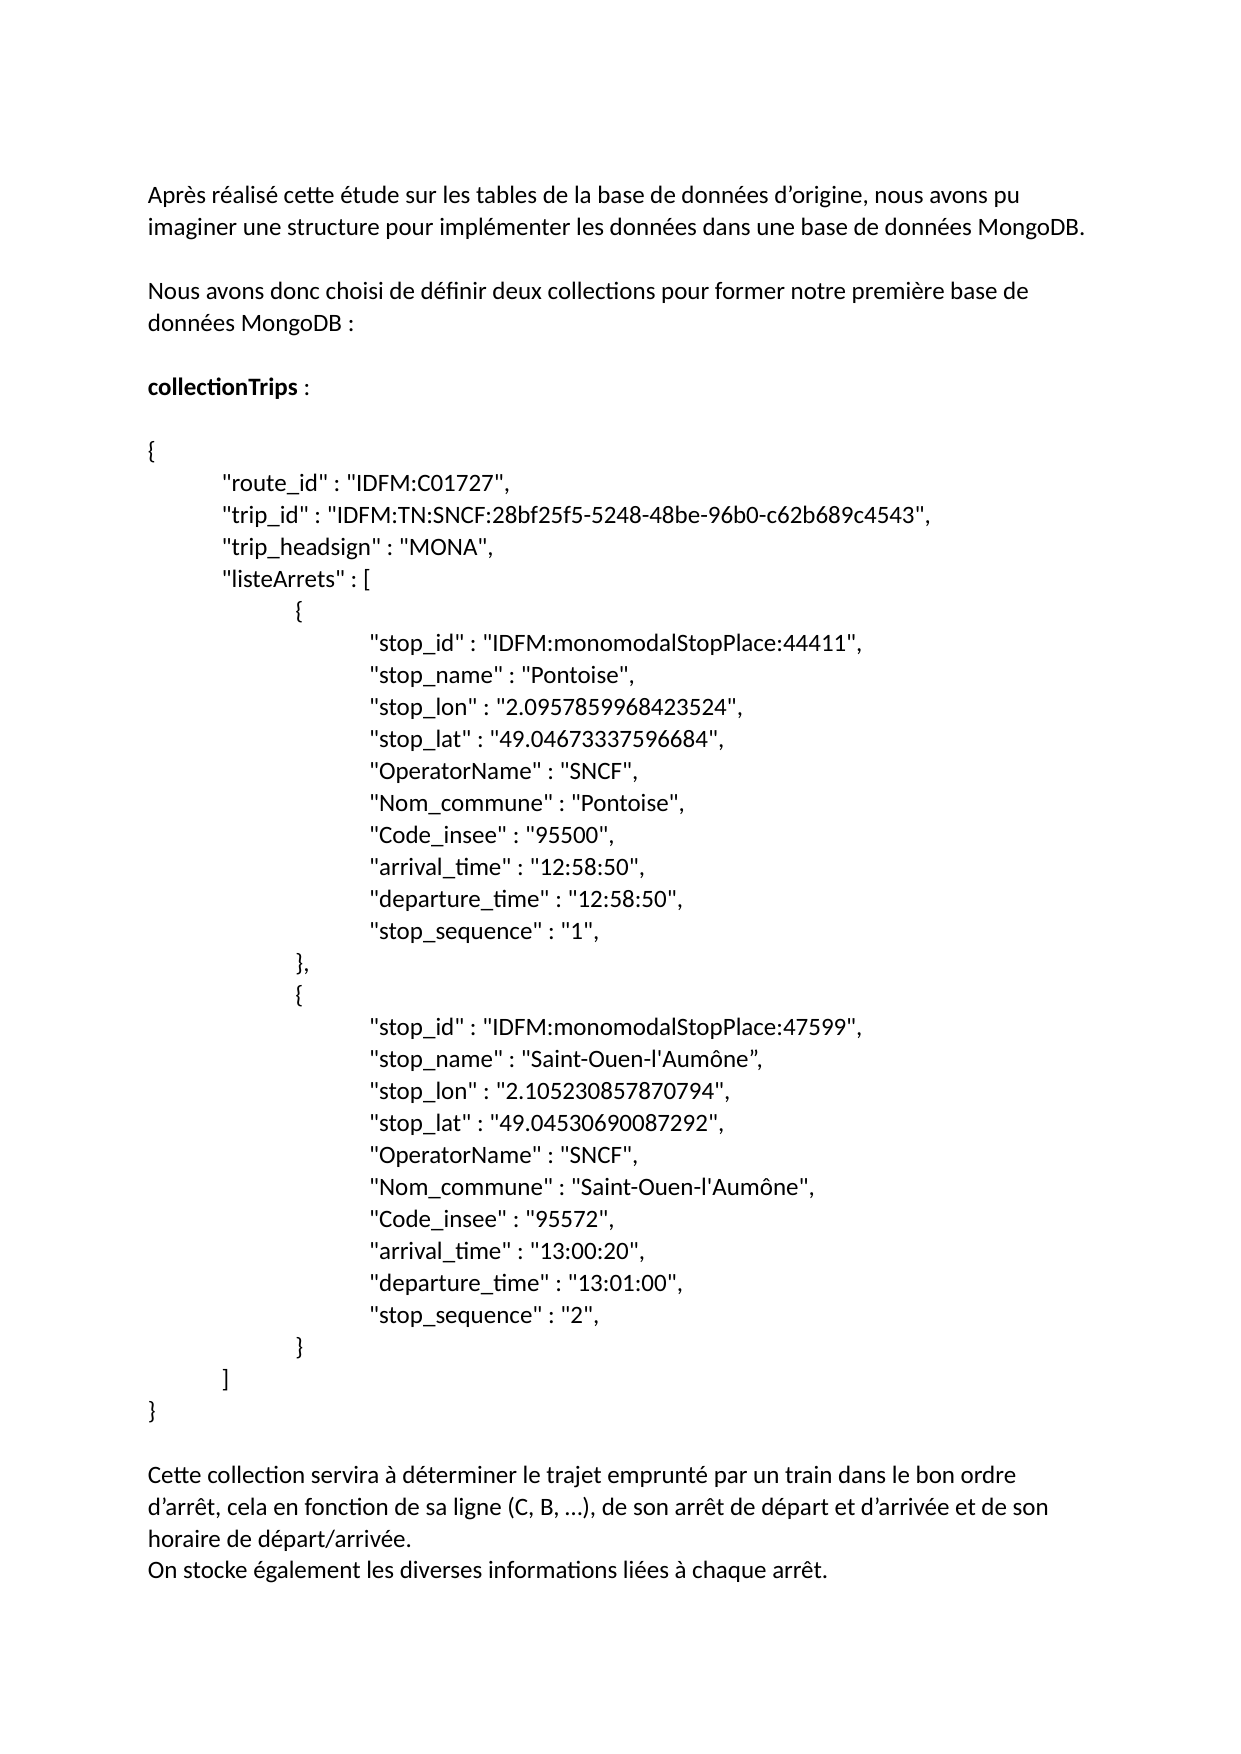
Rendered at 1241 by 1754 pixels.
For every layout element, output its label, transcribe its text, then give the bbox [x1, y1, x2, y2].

text "stop_lon" : "2.0957859968423524", [148, 691, 1093, 722]
text "stop_name" : "Pontoise", [148, 659, 1093, 690]
text "stop_id" : "IDFM:monomodalStopPlace:47599", [148, 1011, 1093, 1042]
text On stocke également les diverses informations liées à chaque arrêt. [148, 1555, 1093, 1585]
text "trip_id" : "IDFM:TN:SNCF:28bf25f5-5248-48be-96b0-c62b689c4543", [148, 499, 1093, 530]
text "Code_insee" : "95572", [148, 1203, 1093, 1233]
text "stop_name" : "Saint-Ouen-l'Aumône”, [148, 1043, 1093, 1073]
text "stop_lat" : "49.04673337596684", [148, 723, 1093, 754]
text }, [148, 947, 1093, 978]
text Cette collection servira à déterminer le trajet emprunté par un train dans le bon ordre d’arrêt, cela en fonction de sa ligne (C, B, …), de son arrêt de départ et d’arrivée et de son horaire de départ/arrivée. [148, 1459, 1093, 1553]
text "arrival_time" : "13:00:20", [148, 1235, 1093, 1265]
text ] [148, 1363, 1093, 1393]
text "stop_id" : "IDFM:monomodalStopPlace:44411", [148, 627, 1093, 658]
text "Nom_commune" : "Saint-Ouen-l'Aumône", [148, 1171, 1093, 1201]
text Nous avons donc choisi de définir deux collections pour former notre première base de données MongoDB : [148, 276, 1093, 338]
text "route_id" : "IDFM:C01727", [148, 467, 1093, 498]
text } [148, 1395, 1093, 1425]
text Après réalisé cette étude sur les tables de la base de données d’origine, nous avons pu imaginer une structure pour implémenter les données dans une base de données MongoDB. [148, 179, 1093, 242]
text collectionTrips : [148, 371, 1093, 402]
text "departure_time" : "12:58:50", [148, 883, 1093, 914]
text "OperatorName" : "SNCF", [148, 1139, 1093, 1169]
text "stop_sequence" : "1", [148, 915, 1093, 946]
text "Code_insee" : "95500", [295, 819, 1093, 850]
text "listeArrets" : [ [148, 563, 1093, 594]
text "OperatorName" : "SNCF", [148, 755, 1093, 786]
text "stop_lon" : "2.105230857870794", [148, 1075, 1093, 1106]
text { [148, 979, 1093, 1009]
text { [148, 595, 1093, 626]
text "departure_time" : "13:01:00", [148, 1267, 1093, 1297]
text { [148, 435, 1093, 466]
text "stop_lat" : "49.04530690087292", [148, 1107, 1093, 1137]
text } [148, 1331, 1093, 1361]
text "Nom_commune" : "Pontoise", [148, 787, 1093, 818]
text "trip_headsign" : "MONA", [148, 531, 1093, 562]
text "arrival_time" : "12:58:50", [148, 851, 1093, 882]
text "stop_sequence" : "2", [148, 1299, 1093, 1329]
